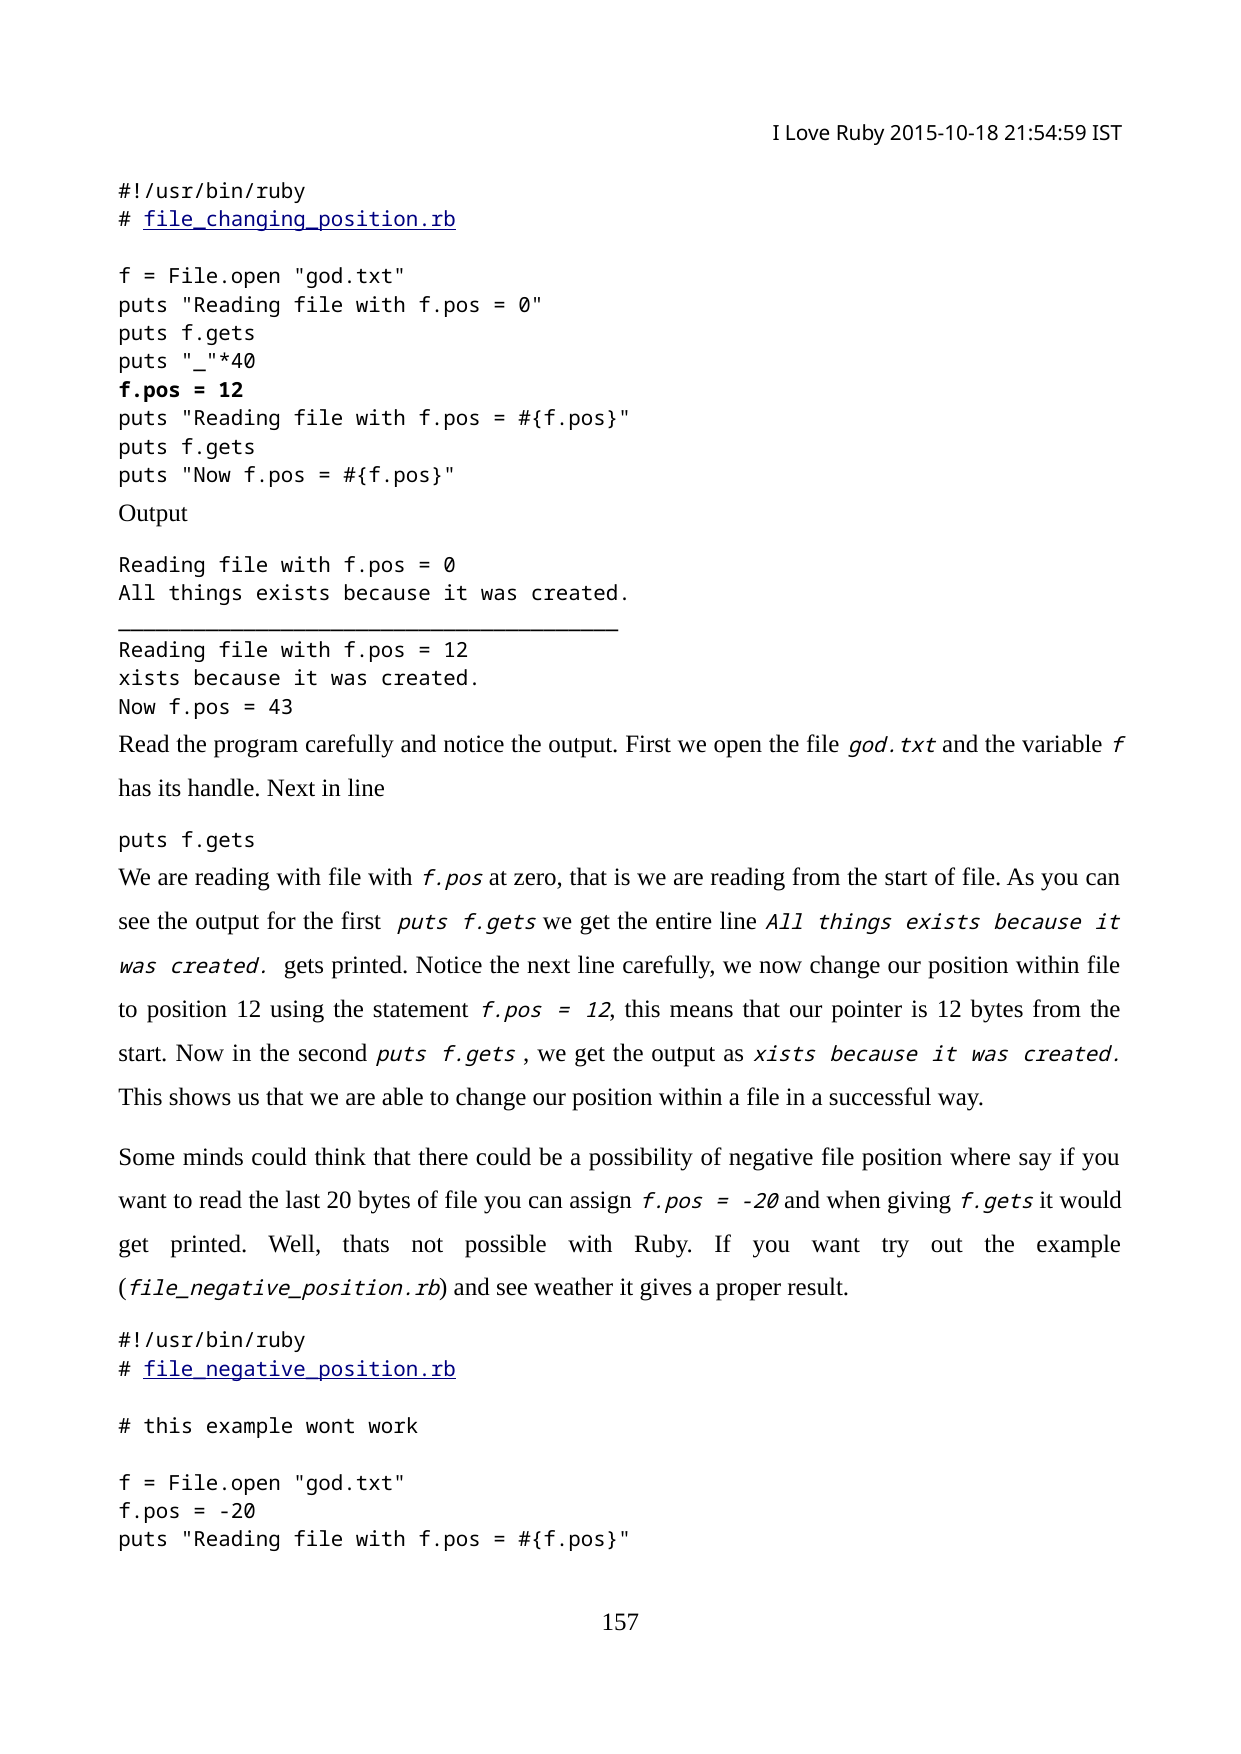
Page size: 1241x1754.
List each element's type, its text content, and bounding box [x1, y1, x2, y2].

text puts "Reading file with f.pos = #{f.pos}" [118, 403, 1122, 432]
text Some minds could think that there could be a possibility of negative file position where say if you want to read the last 20 bytes of file you can assign f.pos = -20 and when giving f.gets it would get printed. Well, thats not possible with Ruby. If you want try out the example (file_negative_position.rb) and see weather it gives a proper result. [118, 1142, 1122, 1302]
text puts "Now f.pos = #{f.pos}" [118, 460, 1122, 489]
text # file_negative_position.rb [118, 1354, 1122, 1382]
text xists because it was created. [118, 663, 1122, 692]
text We are reading with file with f.pos at zero, that is we are reading from the start of file. As you can see the output for the first puts f.gets we get the entire line All things exists because it was created. gets printed. Notice the next line carefully, we now change our position within file to position 12 using the statement f.pos = 12, this means that our pointer is 12 bytes from the start. Now in the second puts f.gets , we get the output as xists because it was created. This shows us that we are able to change our position within a file in a successful way. [118, 862, 1122, 1110]
text # file_changing_position.rb [118, 204, 1122, 233]
text f.pos = -20 [118, 1496, 1122, 1524]
text puts "_"*40 [118, 347, 1122, 375]
text puts "Reading file with f.pos = 0" [118, 290, 1122, 318]
text ________________________________________ [118, 607, 1122, 635]
text All things exists because it was created. [118, 578, 1122, 607]
text # this example wont work [118, 1411, 1122, 1439]
text puts f.gets [118, 825, 1122, 853]
text Reading file with f.pos = 12 [118, 635, 1122, 663]
text puts "Reading file with f.pos = #{f.pos}" [118, 1524, 1122, 1553]
text Now f.pos = 43 [118, 692, 1122, 720]
text puts f.gets [118, 432, 1122, 460]
text puts f.gets [118, 318, 1122, 347]
text f = File.open "god.txt" [118, 1468, 1122, 1496]
text Reading file with f.pos = 0 [118, 550, 1122, 578]
text Output [118, 498, 1122, 526]
text f = File.open "god.txt" [118, 261, 1122, 290]
text f.pos = 12 [118, 375, 1122, 403]
text #!/usr/bin/ruby [118, 176, 1122, 204]
text #!/usr/bin/ruby [118, 1326, 1122, 1354]
text Read the program carefully and notice the output. First we open the file god.txt and the variable f has its handle. Next in line [118, 729, 1122, 802]
